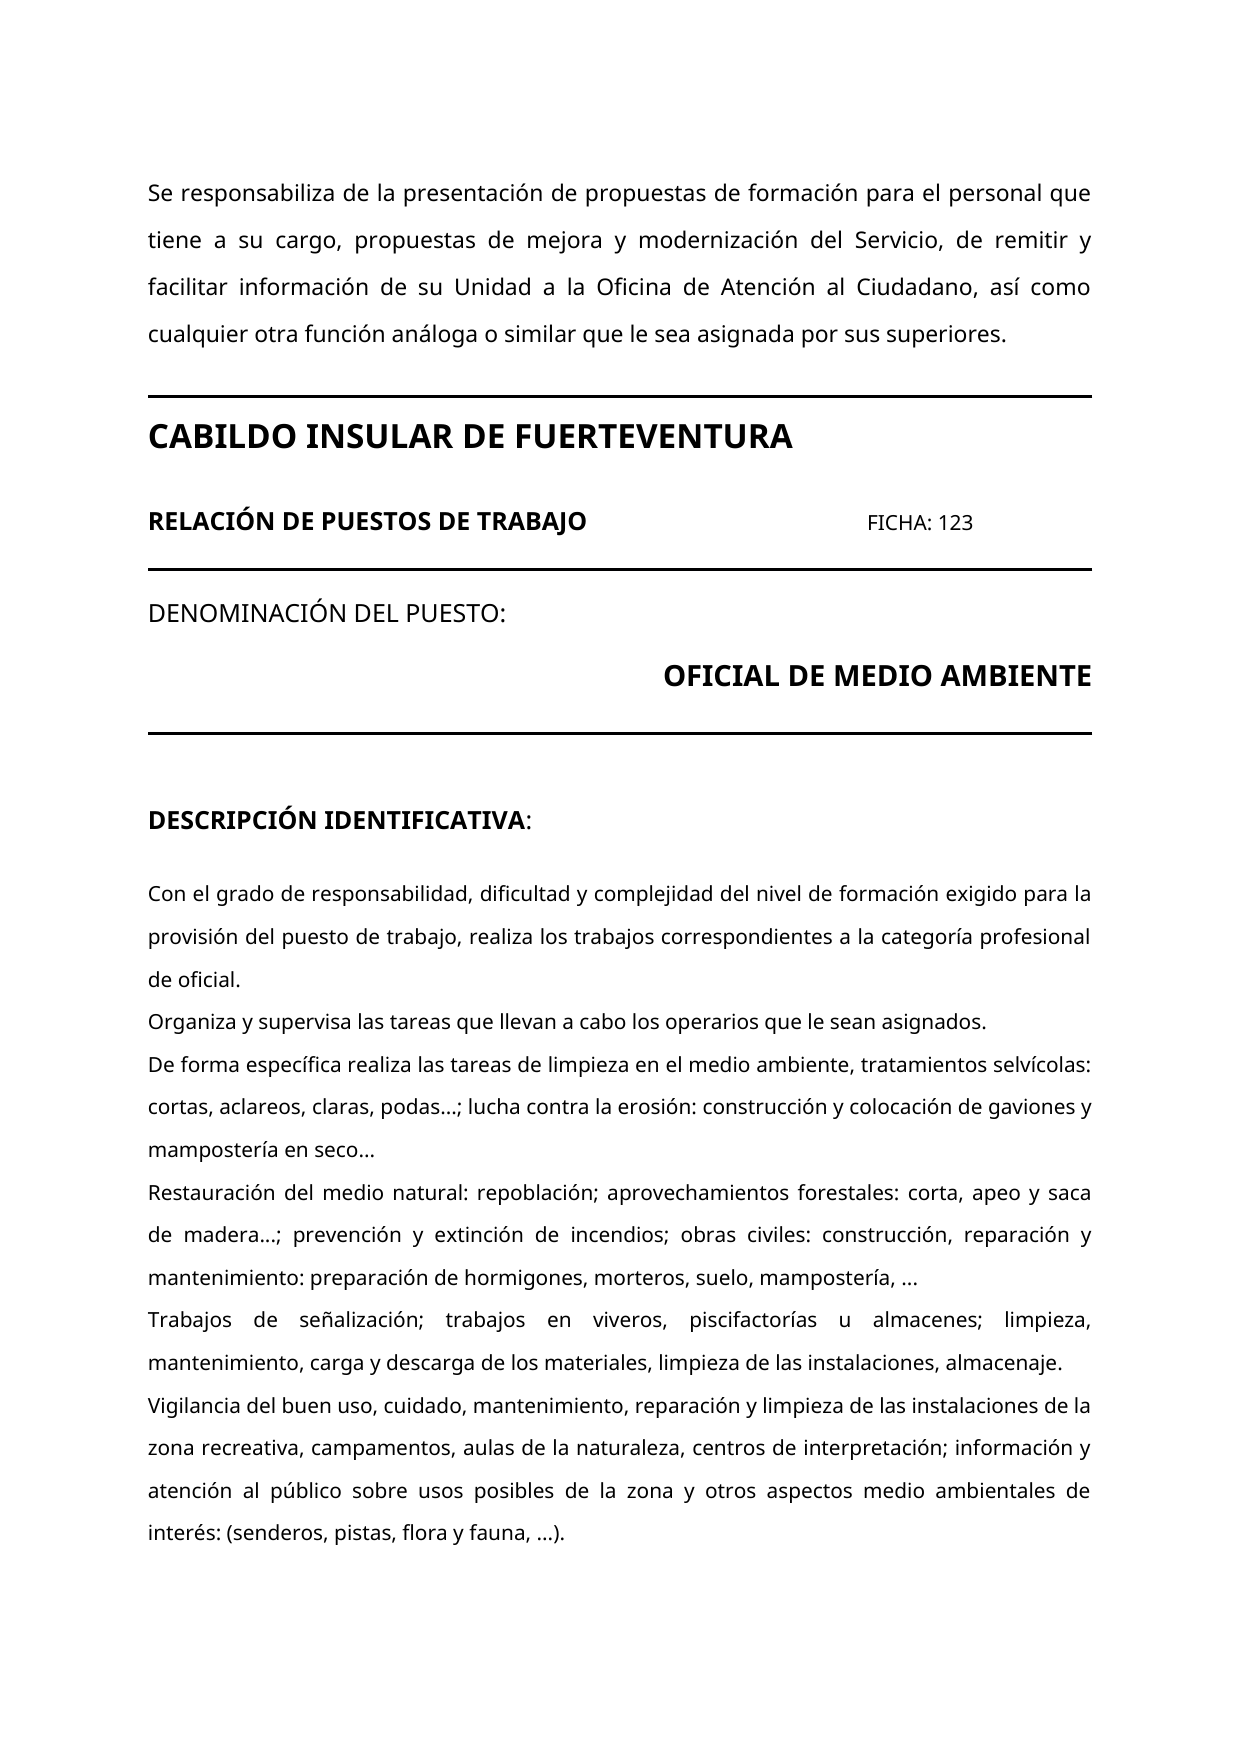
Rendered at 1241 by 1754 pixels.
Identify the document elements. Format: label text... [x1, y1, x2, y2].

text Trabajos de señalización; trabajos en viveros, piscifactorías u almacenes; limpieza, mantenimiento, carga y descarga de los materiales, limpieza de las instalaciones, almacenaje. [148, 1306, 1092, 1377]
text Vigilancia del buen uso, cuidado, mantenimiento, reparación y limpieza de las instalaciones de la zona recreativa, campamentos, aulas de la naturaleza, centros de interpretación; información y atención al público sobre usos posibles de la zona y otros aspectos medio ambientales de interés: (senderos, pistas, flora y fauna, ...). [148, 1391, 1092, 1547]
text De forma específica realiza las tareas de limpieza en el medio ambiente, tratamientos selvícolas: cortas, aclareos, claras, podas...; lucha contra la erosión: construcción y colocación de gaviones y mampostería en seco... [148, 1050, 1092, 1163]
text DESCRIPCIÓN IDENTIFICATIVA: [148, 803, 1092, 837]
text Se responsabiliza de la presentación de propuestas de formación para el personal que tiene a su cargo, propuestas de mejora y modernización del Servicio, de remitir y facilitar información de su Unidad a la Oficina de Atención al Ciudadano, así como cualquier otra función análoga o similar que le sea asignada por sus superiores. [148, 177, 1092, 349]
text Organiza y supervisa las tareas que llevan a cabo los operarios que le sean asignados. [148, 1007, 1092, 1036]
text Restauración del medio natural: repoblación; aprovechamientos forestales: corta, apeo y saca de madera...; prevención y extinción de incendios; obras civiles: construcción, reparación y mantenimiento: preparación de hormigones, morteros, suelo, mampostería, ... [148, 1178, 1092, 1291]
text CABILDO INSULAR DE FUERTEVENTURA [148, 412, 1092, 458]
text Con el grado de responsabilidad, dificultad y complejidad del nivel de formación exigido para la provisión del puesto de trabajo, realiza los trabajos correspondientes a la categoría profesional de oficial. [148, 879, 1092, 993]
text RELACIÓN DE PUESTOS DE TRABAJO FICHA: 123 [148, 503, 1092, 537]
text OFICIAL DE MEDIO AMBIENTE [177, 655, 1092, 695]
text DENOMINACIÓN DEL PUESTO: [148, 596, 1092, 630]
